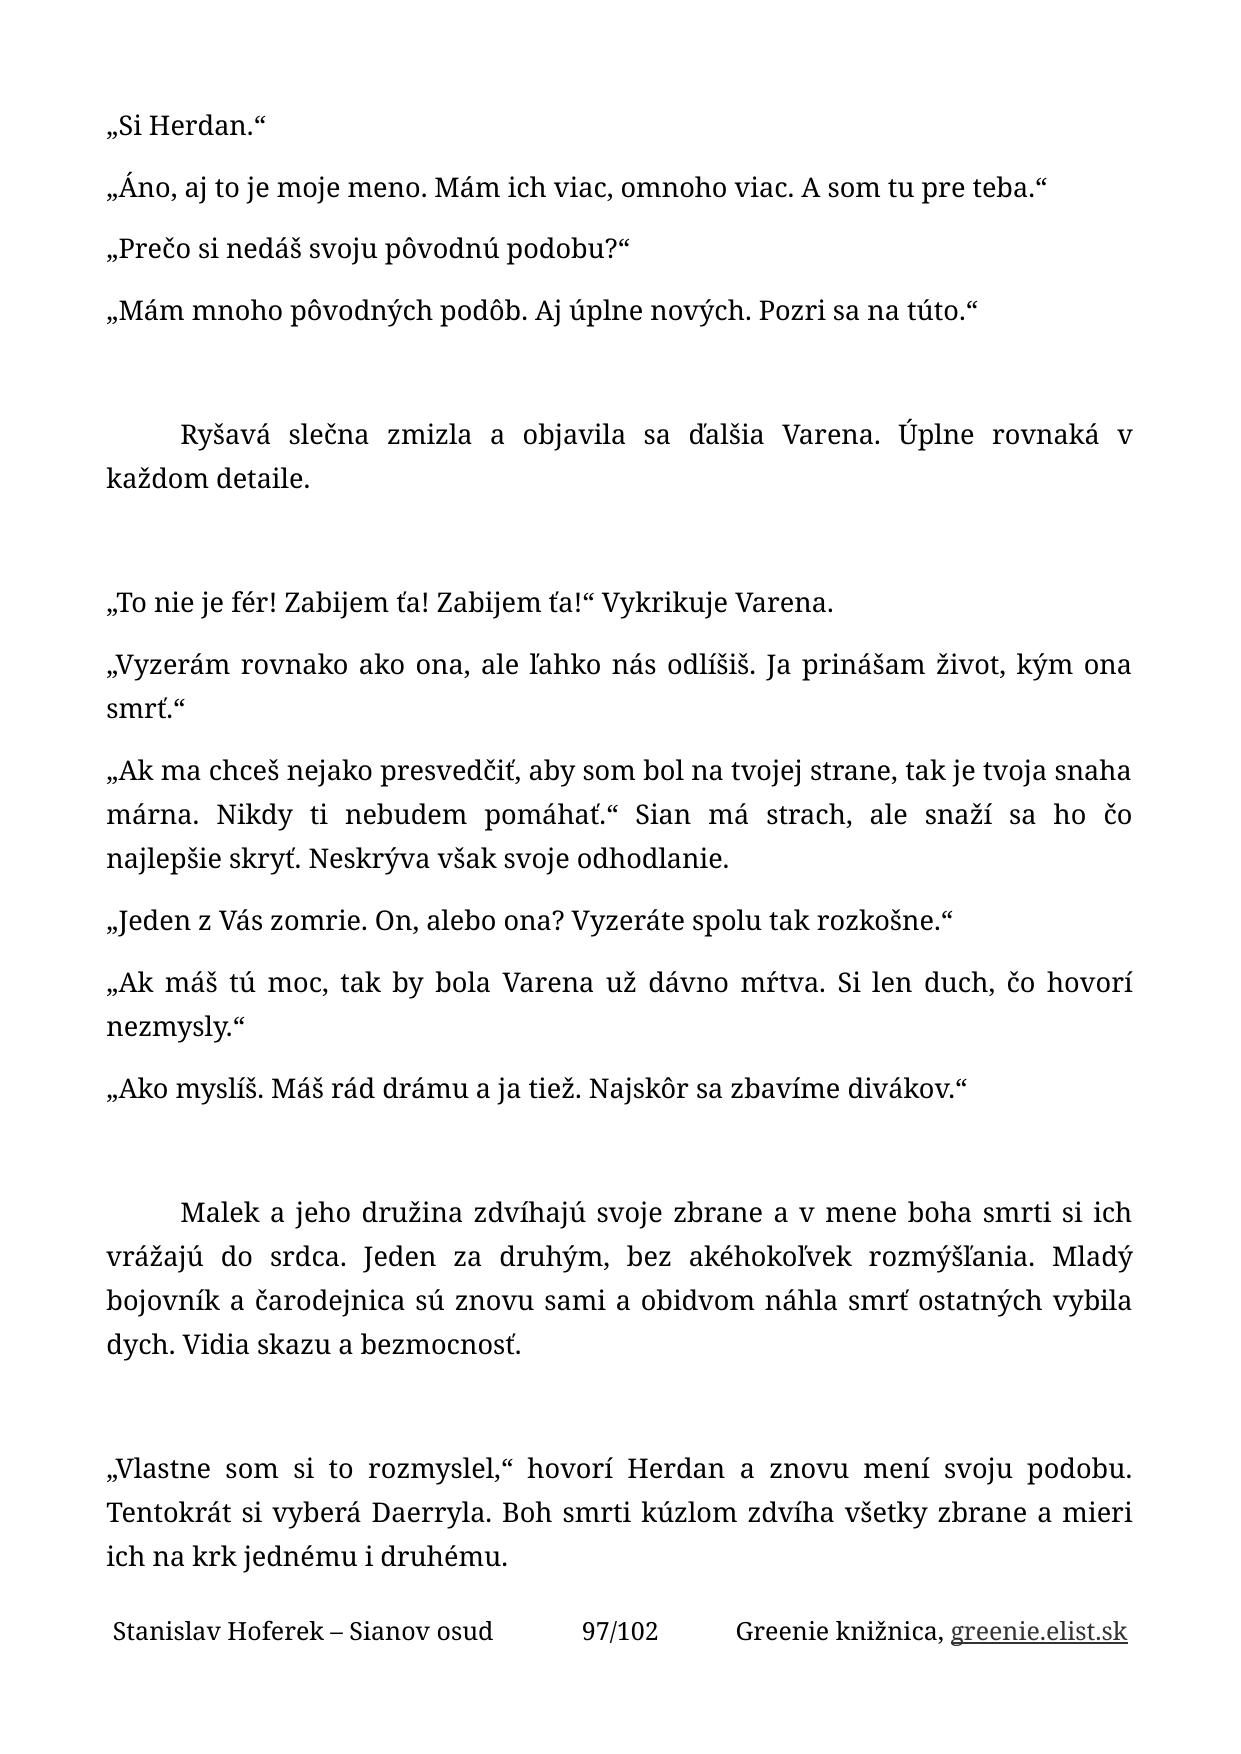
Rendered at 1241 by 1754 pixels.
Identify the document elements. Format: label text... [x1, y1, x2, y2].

text „Vyzerám rovnako ako ona, ale ľahko nás odlíšiš. Ja prinášam život, kým ona smrť.“ [106, 645, 1134, 726]
text „Vlastne som si to rozmyslel,“ hovorí Herdan a znovu mení svoju podobu. Tentokrát si vyberá Daerryla. Boh smrti kúzlom zdvíha všetky zbrane a mieri ich na krk jednému i druhému. [106, 1449, 1134, 1575]
text „Si Herdan.“ [106, 106, 1134, 143]
text „Ako myslíš. Máš rád drámu a ja tiež. Najskôr sa zbavíme divákov.“ [106, 1069, 1134, 1106]
text Ryšavá slečna zmizla a objavila sa ďalšia Varena. Úplne rovnaká v každom detaile. [106, 416, 1134, 497]
text „Áno, aj to je moje meno. Mám ich viac, omnoho viac. A som tu pre teba.“ [106, 168, 1134, 205]
text Malek a jeho družina zdvíhajú svoje zbrane a v mene boha smrti si ich vrážajú do srdca. Jeden za druhým, bez akéhokoľvek rozmýšľania. Mladý bojovník a čarodejnica sú znovu sami a obidvom náhla smrť ostatných vybila dych. Vidia skazu a bezmocnosť. [106, 1193, 1134, 1363]
text „Ak ma chceš nejako presvedčiť, aby som bol na tvojej strane, tak je tvoja snaha márna. Nikdy ti nebudem pomáhať.“ Sian má strach, ale snaží sa ho čo najlepšie skryť. Neskrýva však svoje odhodlanie. [106, 751, 1134, 877]
text „Prečo si nedáš svoju pôvodnú podobu?“ [106, 230, 1134, 267]
text „To nie je fér! Zabijem ťa! Zabijem ťa!“ Vykrikuje Varena. [106, 583, 1134, 620]
text „Ak máš tú moc, tak by bola Varena už dávno mŕtva. Si len duch, čo hovorí nezmysly.“ [106, 963, 1134, 1044]
text „Jeden z Vás zomrie. On, alebo ona? Vyzeráte spolu tak rozkošne.“ [106, 902, 1134, 938]
text „Mám mnoho pôvodných podôb. Aj úplne nových. Pozri sa na túto.“ [106, 292, 1134, 329]
